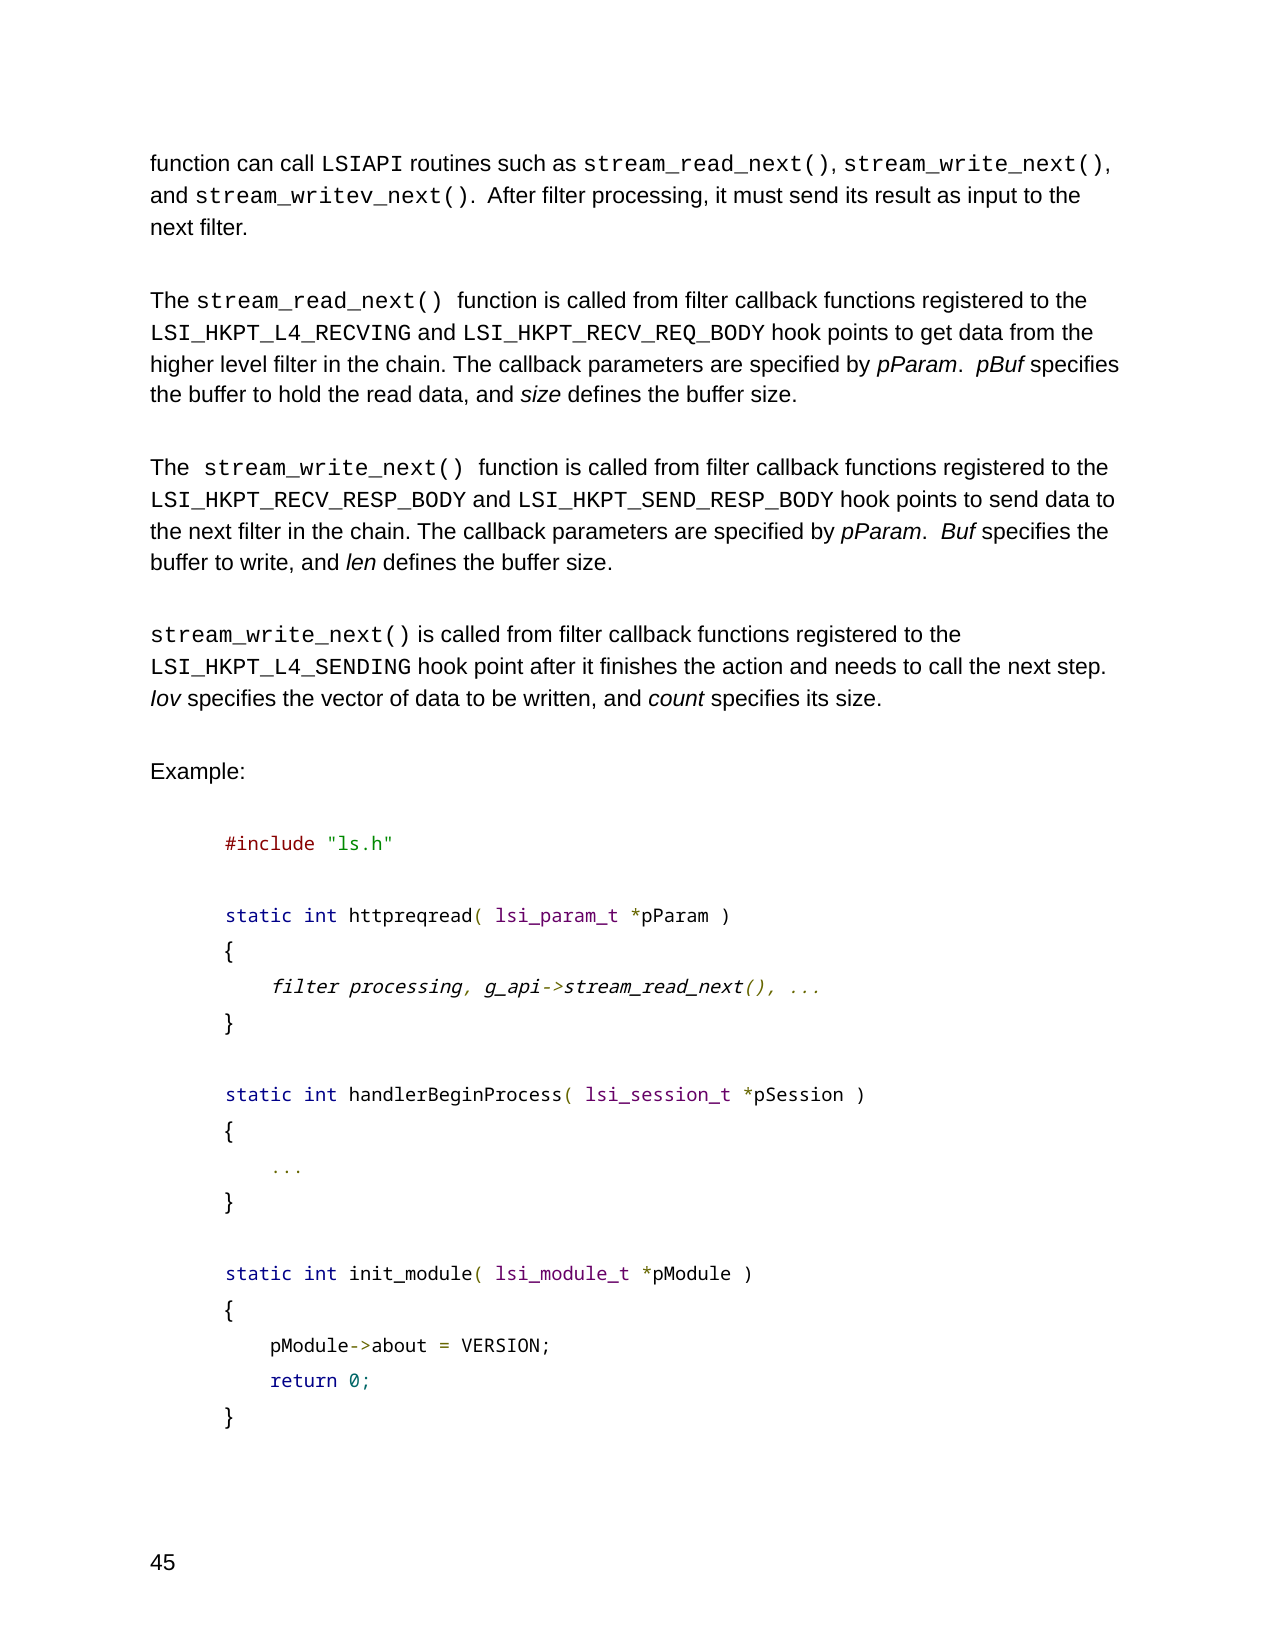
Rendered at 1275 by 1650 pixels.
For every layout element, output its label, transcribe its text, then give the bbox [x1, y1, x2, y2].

text The stream_write_next() function is called from filter callback functions registered to the LSI_HKPT_RECV_RESP_BODY and LSI_HKPT_SEND_RESP_BODY hook points to send data to the next filter in the chain. The callback parameters are specified by pParam. Buf specifies the buffer to write, and len defines the buffer size. [150, 454, 1125, 575]
text static int handlerBeginProcess( lsi_session_t *pSession ) [225, 1081, 1125, 1107]
text ... [225, 1153, 1125, 1178]
text } [225, 1403, 1125, 1429]
text pModule->about = VERSION; [225, 1332, 1125, 1358]
text static int httpreqread( lsi_param_t *pParam ) [225, 902, 1125, 927]
text #include "ls.h" [225, 830, 1125, 856]
text return 0; [225, 1368, 1125, 1393]
text static int init_module( lsi_module_t *pModule ) [225, 1261, 1125, 1286]
text { [225, 937, 1125, 964]
text filter processing, g_api->stream_read_next(), ... [225, 973, 1125, 999]
text { [225, 1296, 1125, 1322]
text The stream_read_next() function is called from filter callback functions registered to the LSI_HKPT_L4_RECVING and LSI_HKPT_RECV_REQ_BODY hook points to get data from the higher level filter in the chain. The callback parameters are specified by pParam. pBuf specifies the buffer to hold the read data, and size defines the buffer size. [150, 287, 1125, 408]
text Example: [150, 758, 1125, 784]
text } [225, 1009, 1125, 1035]
text { [225, 1117, 1125, 1143]
text stream_write_next() is called from filter callback functions registered to the LSI_HKPT_L4_SENDING hook point after it finishes the action and needs to call the next step. Iov specifies the vector of data to be written, and count specifies its size. [150, 621, 1125, 712]
text } [225, 1188, 1125, 1214]
text function can call LSIAPI routines such as stream_read_next(), stream_write_next(), and stream_writev_next(). After filter processing, it must send its result as input to the next filter. [150, 150, 1125, 241]
